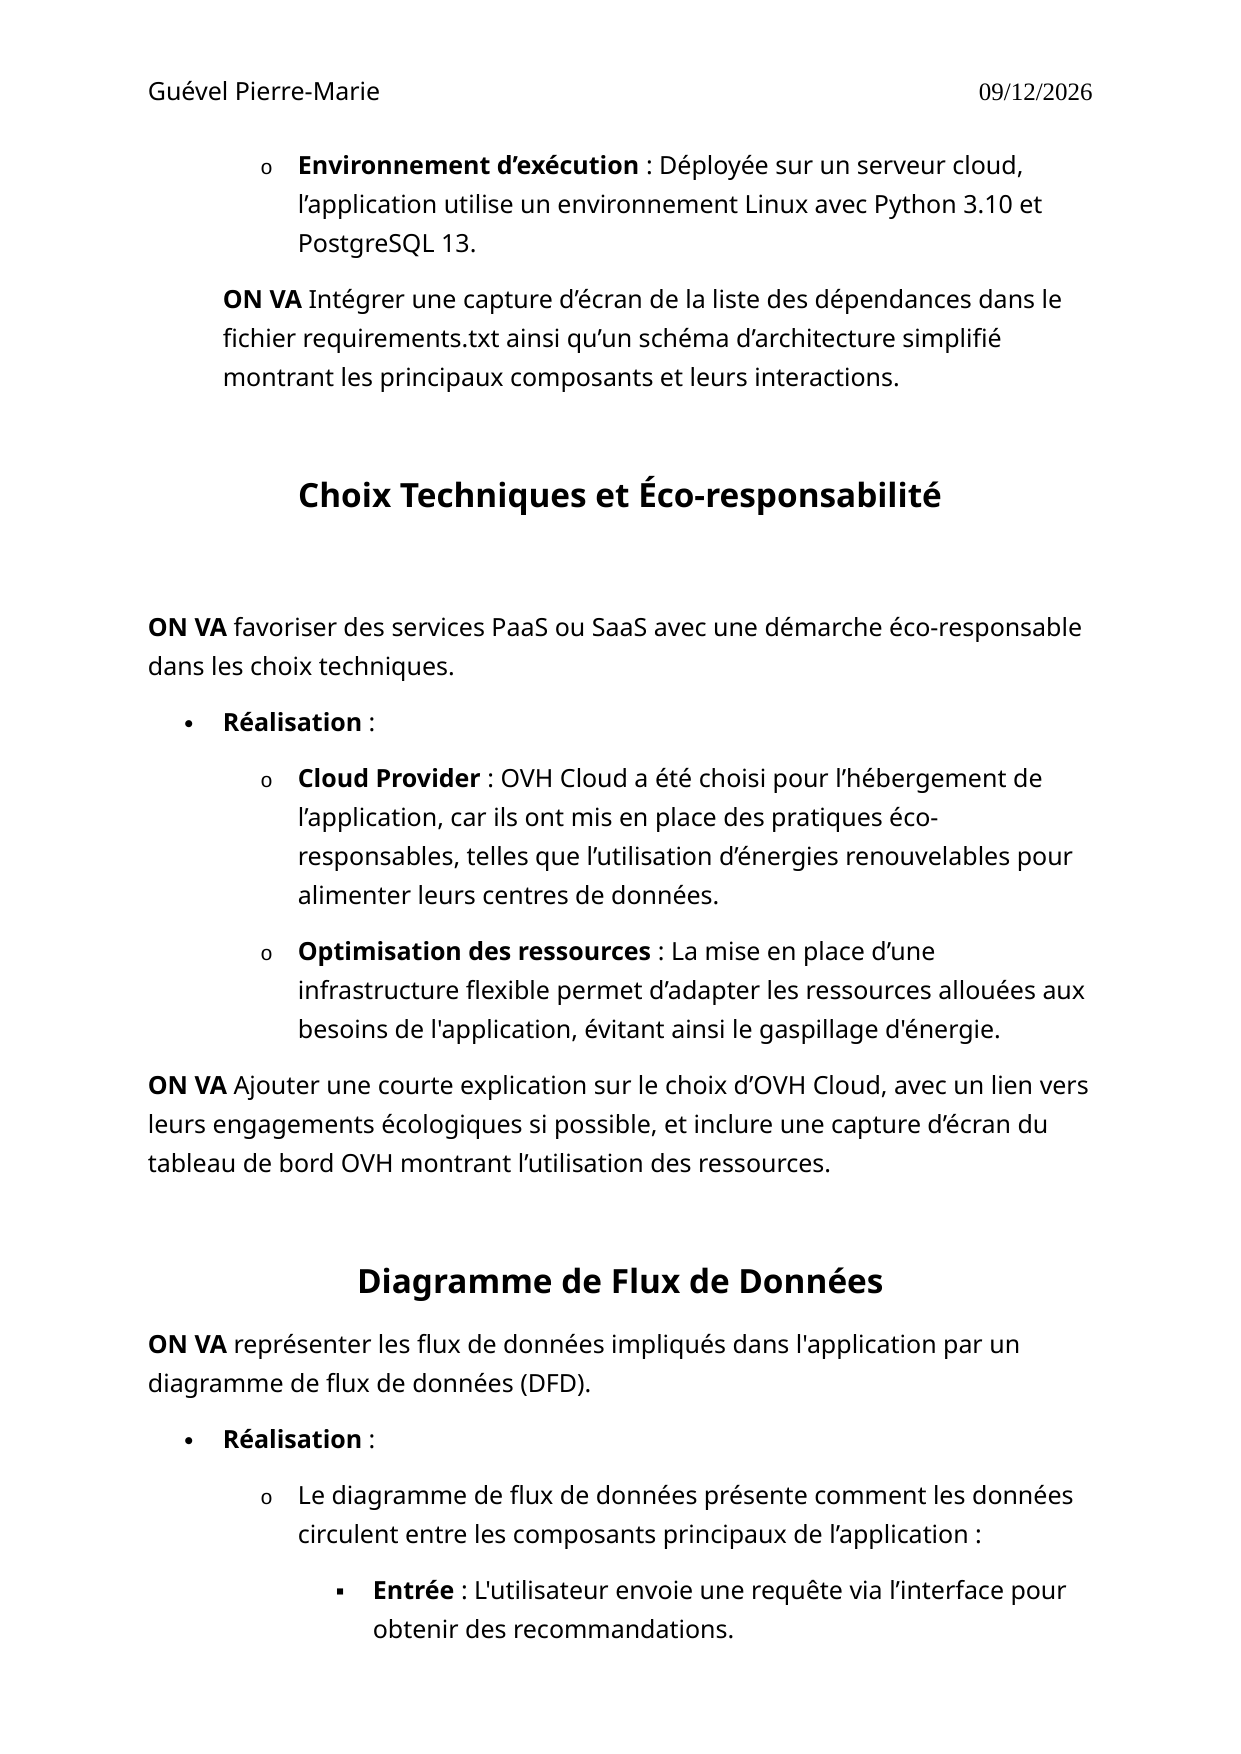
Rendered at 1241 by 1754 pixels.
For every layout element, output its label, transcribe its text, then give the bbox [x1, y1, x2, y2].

text Choix Techniques et Éco-responsabilité [148, 472, 1093, 517]
text ON VA favoriser des services PaaS ou SaaS avec une démarche éco-responsable dans les choix techniques. [148, 609, 1093, 683]
text ON VA représenter les flux de données impliqués dans l'application par un diagramme de flux de données (DFD). [148, 1327, 1093, 1400]
list Le diagramme de flux de données présente comment les données circulent entre les composants principaux de l’application : [260, 1477, 1093, 1551]
list Optimisation des ressources : La mise en place d’une infrastructure flexible permet d’adapter les ressources allouées aux besoins de l'application, évitant ainsi le gaspillage d'énergie. [260, 934, 1093, 1046]
text Diagramme de Flux de Données [148, 1258, 1093, 1303]
list Cloud Provider : OVH Cloud a été choisi pour l’hébergement de l’application, car ils ont mis en place des pratiques éco-responsables, telles que l’utilisation d’énergies renouvelables pour alimenter leurs centres de données. [260, 760, 1093, 912]
list Réalisation : [185, 1422, 1093, 1456]
list Réalisation : [185, 704, 1093, 738]
list Entrée : L'utilisateur envoie une requête via l’interface pour obtenir des recommandations. [335, 1572, 1093, 1646]
text ON VA Ajouter une courte explication sur le choix d’OVH Cloud, avec un lien vers leurs engagements écologiques si possible, et inclure une capture d’écran du tableau de bord OVH montrant l’utilisation des ressources. [148, 1068, 1093, 1180]
list Environnement d’exécution : Déployée sur un serveur cloud, l’application utilise un environnement Linux avec Python 3.10 et PostgreSQL 13. [260, 148, 1093, 260]
text ON VA Intégrer une capture d’écran de la liste des dépendances dans le fichier requirements.txt ainsi qu’un schéma d’architecture simplifié montrant les principaux composants et leurs interactions. [223, 282, 1093, 394]
